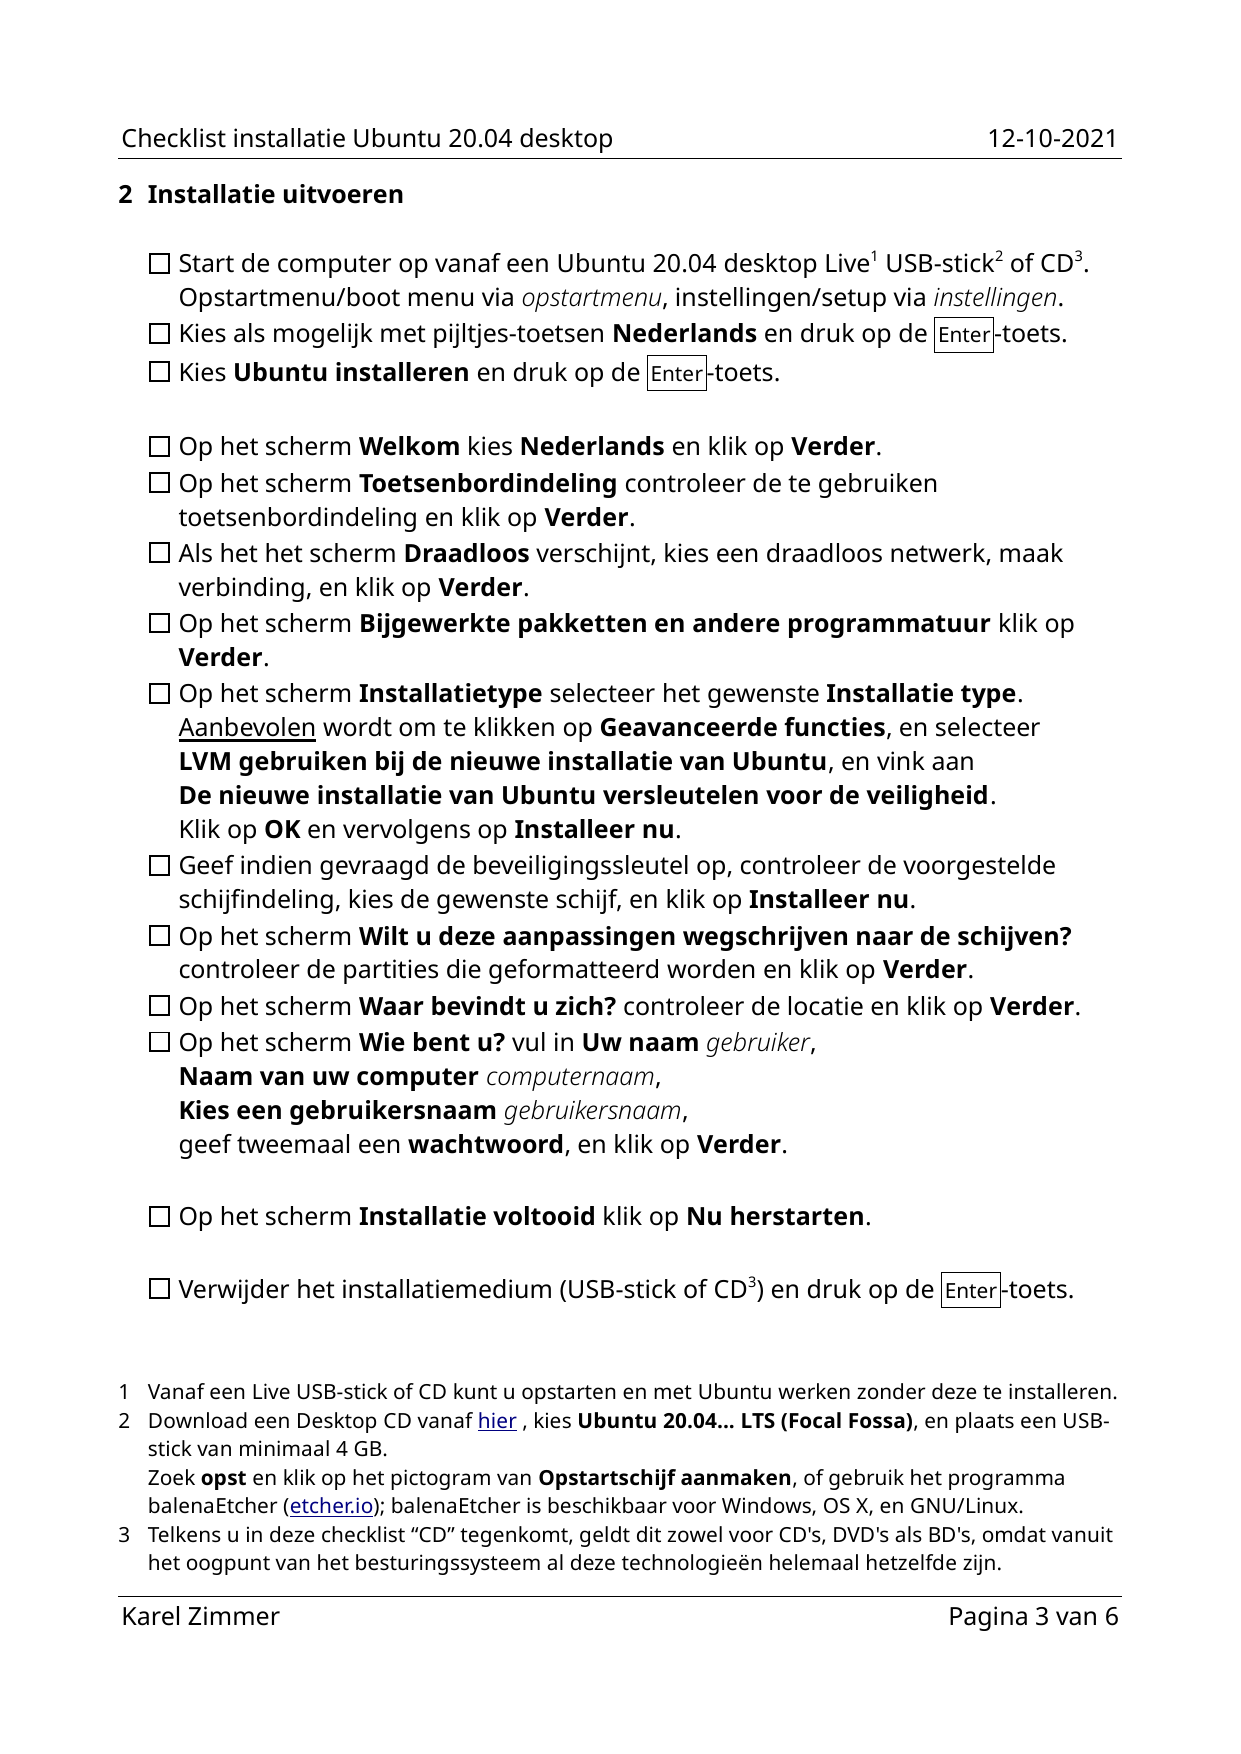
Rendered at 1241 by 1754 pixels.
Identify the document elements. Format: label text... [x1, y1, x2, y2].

table_cell [177, 392, 1121, 428]
table_cell Op het scherm Toetsenbordindeling controleer de te gebruiken toetsenbordindeling en klik op Verder. [177, 464, 1121, 534]
list Installatie uitvoeren [118, 177, 1122, 211]
table_cell Op het scherm Waar bevindt u zich? controleer de locatie en klik op Verder. [177, 988, 1121, 1024]
table_cell [141, 392, 177, 428]
table_cell [177, 1162, 1121, 1198]
table_cell Op het scherm Welkom kies Nederlands en klik op Verder. [177, 428, 1121, 464]
table_cell [141, 1162, 177, 1198]
table_cell [141, 605, 177, 675]
table_cell Als het het scherm Draadloos verschijnt, kies een draadloos netwerk, maak verbinding, en klik op Verder. [177, 535, 1121, 605]
table_cell Op het scherm Wie bent u? vul in Uw naam gebruiker, Naam van uw computer computernaam, Kies een gebruikersnaam gebruikersnaam, geef tweemaal een wachtwoord, en klik op Verder. [177, 1024, 1121, 1162]
table_cell Geef indien gevraagd de beveiligingssleutel op, controleer de voorgestelde schijfindeling, kies de gewenste schijf, en klik op Installeer nu. [177, 847, 1121, 917]
table_cell Kies Ubuntu installeren en druk op de Enter-toets. [177, 354, 1121, 392]
table_cell [141, 675, 177, 847]
table_cell [141, 315, 177, 353]
table_cell Kies als mogelijk met pijltjes-toetsen Nederlands en druk op de Enter-toets. [177, 315, 1121, 353]
table_cell [141, 428, 177, 464]
table_cell [177, 1234, 1121, 1271]
table_cell [141, 1234, 177, 1271]
table_header [141, 245, 177, 315]
table_cell Verwijder het installatiemedium (USB-stick of CD3) en druk op de Enter-toets. [177, 1271, 1121, 1309]
table_cell Op het scherm Bijgewerkte pakketten en andere programmatuur klik op Verder. [177, 605, 1121, 675]
table_cell Op het scherm Installatie voltooid klik op Nu herstarten. [177, 1198, 1121, 1234]
table_cell [141, 1024, 177, 1162]
table_cell [141, 1198, 177, 1234]
table_cell [141, 535, 177, 605]
table_cell [141, 464, 177, 534]
table_cell [141, 917, 177, 987]
table_cell [141, 354, 177, 392]
table_cell [141, 988, 177, 1024]
table_cell Op het scherm Wilt u deze aanpassingen wegschrijven naar de schijven? controleer de partities die geformatteerd worden en klik op Verder. [177, 917, 1121, 987]
table_cell [141, 1271, 177, 1309]
table_header Start de computer op vanaf een Ubuntu 20.04 desktop Live USB-stick of CD. Opstartmenu/boot menu via opstartmenu, instellingen/setup via instellingen. [177, 245, 1121, 315]
table_cell Op het scherm Installatietype selecteer het gewenste Installatie type. Aanbevolen wordt om te klikken op Geavanceerde functies, en selecteer LVM gebruiken bij de nieuwe installatie van Ubuntu, en vink aan De nieuwe installatie van Ubuntu versleutelen voor de veiligheid. Klik op OK en vervolgens op Installeer nu. [177, 675, 1121, 847]
table_cell [141, 847, 177, 917]
